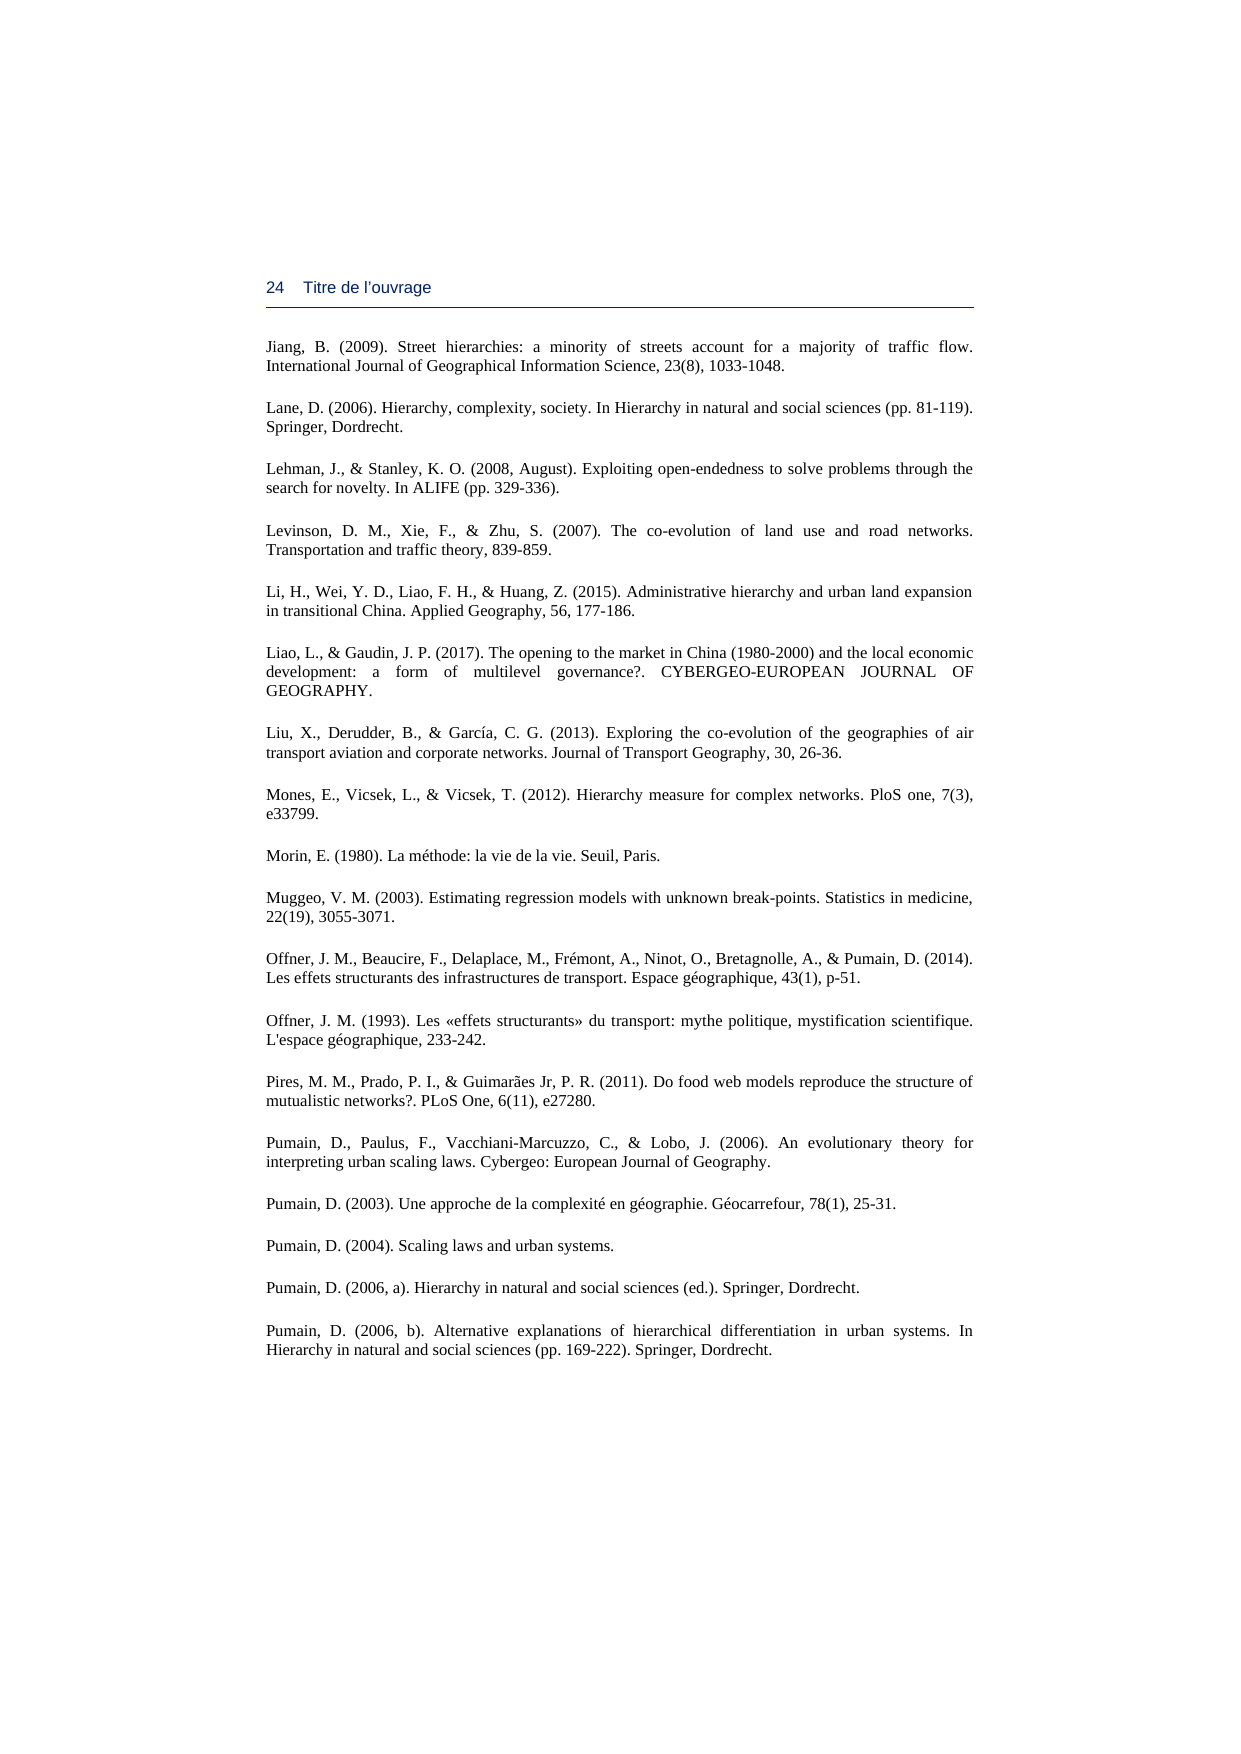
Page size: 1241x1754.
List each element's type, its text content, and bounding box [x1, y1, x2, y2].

text Pumain, D. (2006, b). Alternative explanations of hierarchical differentiation in urban systems. In Hierarchy in natural and social sciences (pp. 169-222). Springer, Dordrecht. [266, 1320, 974, 1359]
text Offner, J. M., Beaucire, F., Delaplace, M., Frémont, A., Ninot, O., Bretagnolle, A., & Pumain, D. (2014). Les effets structurants des infrastructures de transport. Espace géographique, 43(1), p-51. [266, 949, 974, 987]
text Morin, E. (1980). La méthode: la vie de la vie. Seuil, Paris. [266, 846, 974, 865]
text Lane, D. (2006). Hierarchy, complexity, society. In Hierarchy in natural and social sciences (pp. 81-119). Springer, Dordrecht. [266, 398, 974, 436]
text Jiang, B. (2009). Street hierarchies: a minority of streets account for a majority of traffic flow. International Journal of Geographical Information Science, 23(8), 1033-1048. [266, 337, 974, 375]
text Mones, E., Vicsek, L., & Vicsek, T. (2012). Hierarchy measure for complex networks. PloS one, 7(3), e33799. [266, 784, 974, 823]
text Liu, X., Derudder, B., & García, C. G. (2013). Exploring the co-evolution of the geographies of air transport aviation and corporate networks. Journal of Transport Geography, 30, 26-36. [266, 723, 974, 762]
text Liao, L., & Gaudin, J. P. (2017). The opening to the market in China (1980-2000) and the local economic development: a form of multilevel governance?. CYBERGEO-EUROPEAN JOURNAL OF GEOGRAPHY. [266, 643, 974, 700]
text Li, H., Wei, Y. D., Liao, F. H., & Huang, Z. (2015). Administrative hierarchy and urban land expansion in transitional China. Applied Geography, 56, 177-186. [266, 582, 974, 620]
text Pumain, D. (2004). Scaling laws and urban systems. [266, 1236, 974, 1255]
text Pumain, D. (2003). Une approche de la complexité en géographie. Géocarrefour, 78(1), 25-31. [266, 1194, 974, 1213]
text Muggeo, V. M. (2003). Estimating regression models with unknown break‐points. Statistics in medicine, 22(19), 3055-3071. [266, 888, 974, 926]
text Offner, J. M. (1993). Les «effets structurants» du transport: mythe politique, mystification scientifique. L'espace géographique, 233-242. [266, 1010, 974, 1049]
text Pumain, D., Paulus, F., Vacchiani-Marcuzzo, C., & Lobo, J. (2006). An evolutionary theory for interpreting urban scaling laws. Cybergeo: European Journal of Geography. [266, 1133, 974, 1171]
text Pumain, D. (2006, a). Hierarchy in natural and social sciences (ed.). Springer, Dordrecht. [266, 1278, 974, 1297]
text Lehman, J., & Stanley, K. O. (2008, August). Exploiting open-endedness to solve problems through the search for novelty. In ALIFE (pp. 329-336). [266, 459, 974, 497]
text Pires, M. M., Prado, P. I., & Guimarães Jr, P. R. (2011). Do food web models reproduce the structure of mutualistic networks?. PLoS One, 6(11), e27280. [266, 1072, 974, 1110]
text Levinson, D. M., Xie, F., & Zhu, S. (2007). The co-evolution of land use and road networks. Transportation and traffic theory, 839-859. [266, 520, 974, 559]
